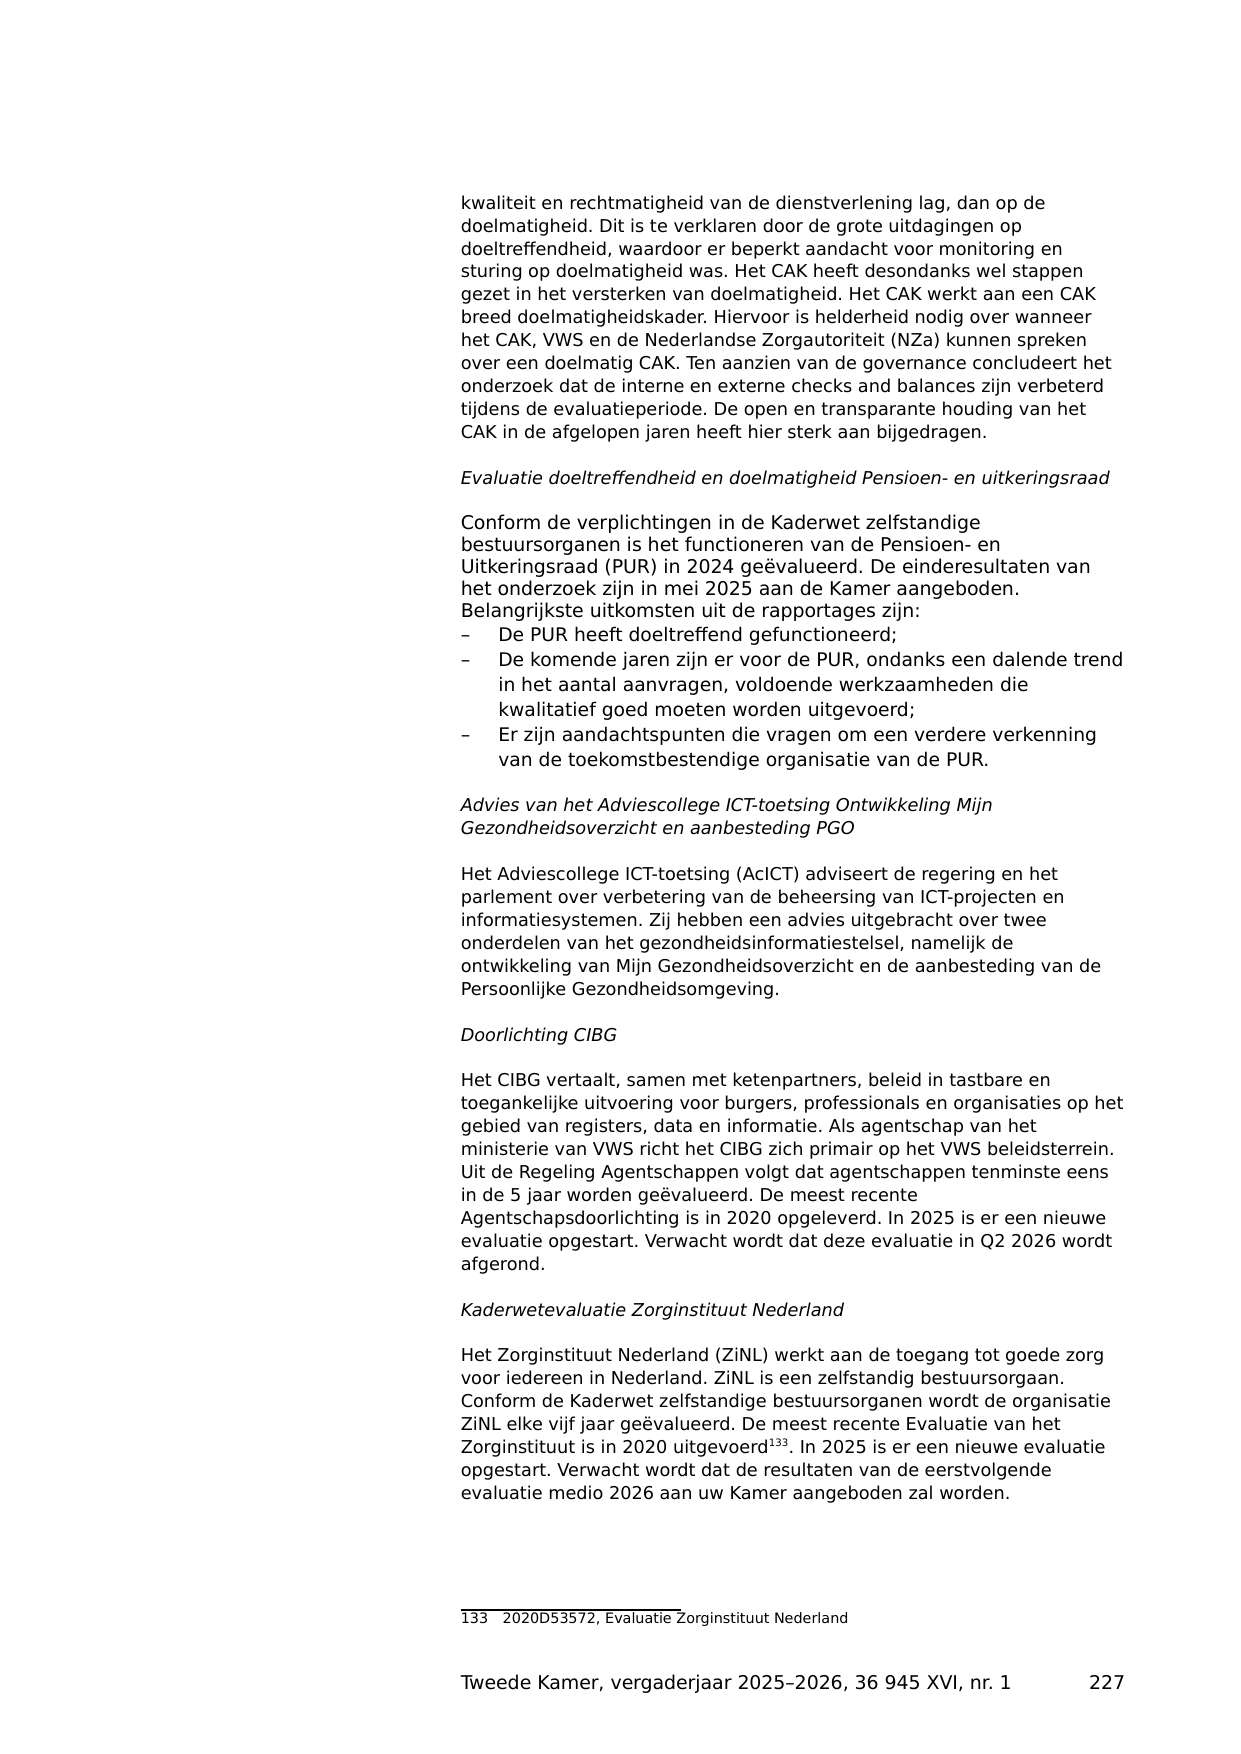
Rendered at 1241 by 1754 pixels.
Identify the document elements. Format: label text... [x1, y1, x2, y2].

list Er zijn aandachtspunten die vragen om een verdere verkenning van de toekomstbestendige organisatie van de PUR. [461, 721, 1125, 771]
list De PUR heeft doeltreffend gefunctioneerd; [461, 621, 1125, 646]
text kwaliteit en rechtmatigheid van de dienstverlening lag, dan op de doelmatigheid. Dit is te verklaren door de grote uitdagingen op doeltreffendheid, waardoor er beperkt aandacht voor monitoring en sturing op doelmatigheid was. Het CAK heeft desondanks wel stappen gezet in het versterken van doelmatigheid. Het CAK werkt aan een CAK breed doelmatigheidskader. Hiervoor is helderheid nodig over wanneer het CAK, VWS en de Nederlandse Zorgautoriteit (NZa) kunnen spreken over een doelmatig CAK. Ten aanzien van de governance concludeert het onderzoek dat de interne en externe checks and balances zijn verbeterd tijdens de evaluatieperiode. De open en transparante houding van het CAK in de afgelopen jaren heeft hier sterk aan bijgedragen. [461, 191, 1125, 443]
text __2020D53572, Evaluatie Zorginstituut Nederland [461, 1610, 1125, 1627]
text Kaderwetevaluatie Zorginstituut Nederland [461, 1298, 1125, 1321]
text Doorlichting CIBG [461, 1023, 1125, 1046]
text Advies van het Adviescollege ICT-toetsing Ontwikkeling Mijn Gezondheidsoverzicht en aanbesteding PGO [461, 793, 1125, 839]
text Het CIBG vertaalt, samen met ketenpartners, beleid in tastbare en toegankelijke uitvoering voor burgers, professionals en organisaties op het gebied van registers, data en informatie. Als agentschap van het ministerie van VWS richt het CIBG zich primair op het VWS beleidsterrein. Uit de Regeling Agentschappen volgt dat agentschappen tenminste eens in de 5 jaar worden geëvalueerd. De meest recente Agentschapsdoorlichting is in 2020 opgeleverd. In 2025 is er een nieuwe evaluatie opgestart. Verwacht wordt dat deze evaluatie in Q2 2026 wordt afgerond. [461, 1068, 1125, 1275]
text Conform de verplichtingen in de Kaderwet zelfstandige bestuursorganen is het functioneren van de Pensioen- en Uitkeringsraad (PUR) in 2024 geëvalueerd. De einderesultaten van het onderzoek zijn in mei 2025 aan de Kamer aangeboden. Belangrijkste uitkomsten uit de rapportages zijn: [461, 512, 1125, 621]
text Evaluatie doeltreffendheid en doelmatigheid Pensioen- en uitkeringsraad [461, 466, 1125, 489]
text Het Zorginstituut Nederland (ZiNL) werkt aan de toegang tot goede zorg voor iedereen in Nederland. ZiNL is een zelfstandig bestuursorgaan. Conform de Kaderwet zelfstandige bestuursorganen wordt de organisatie ZiNL elke vijf jaar geëvalueerd. De meest recente Evaluatie van het Zorginstituut is in 2020 uitgevoerd. In 2025 is er een nieuwe evaluatie opgestart. Verwacht wordt dat de resultaten van de eerstvolgende evaluatie medio 2026 aan uw Kamer aangeboden zal worden. [461, 1343, 1125, 1504]
list De komende jaren zijn er voor de PUR, ondanks een dalende trend in het aantal aanvragen, voldoende werkzaamheden die kwalitatief goed moeten worden uitgevoerd; [461, 646, 1125, 721]
text Het Adviescollege ICT-toetsing (AcICT) adviseert de regering en het parlement over verbetering van de beheersing van ICT-projecten en informatiesystemen. Zij hebben een advies uitgebracht over twee onderdelen van het gezondheidsinformatiestelsel, namelijk de ontwikkeling van Mijn Gezondheidsoverzicht en de aanbesteding van de Persoonlijke Gezondheidsomgeving. [461, 862, 1125, 1000]
